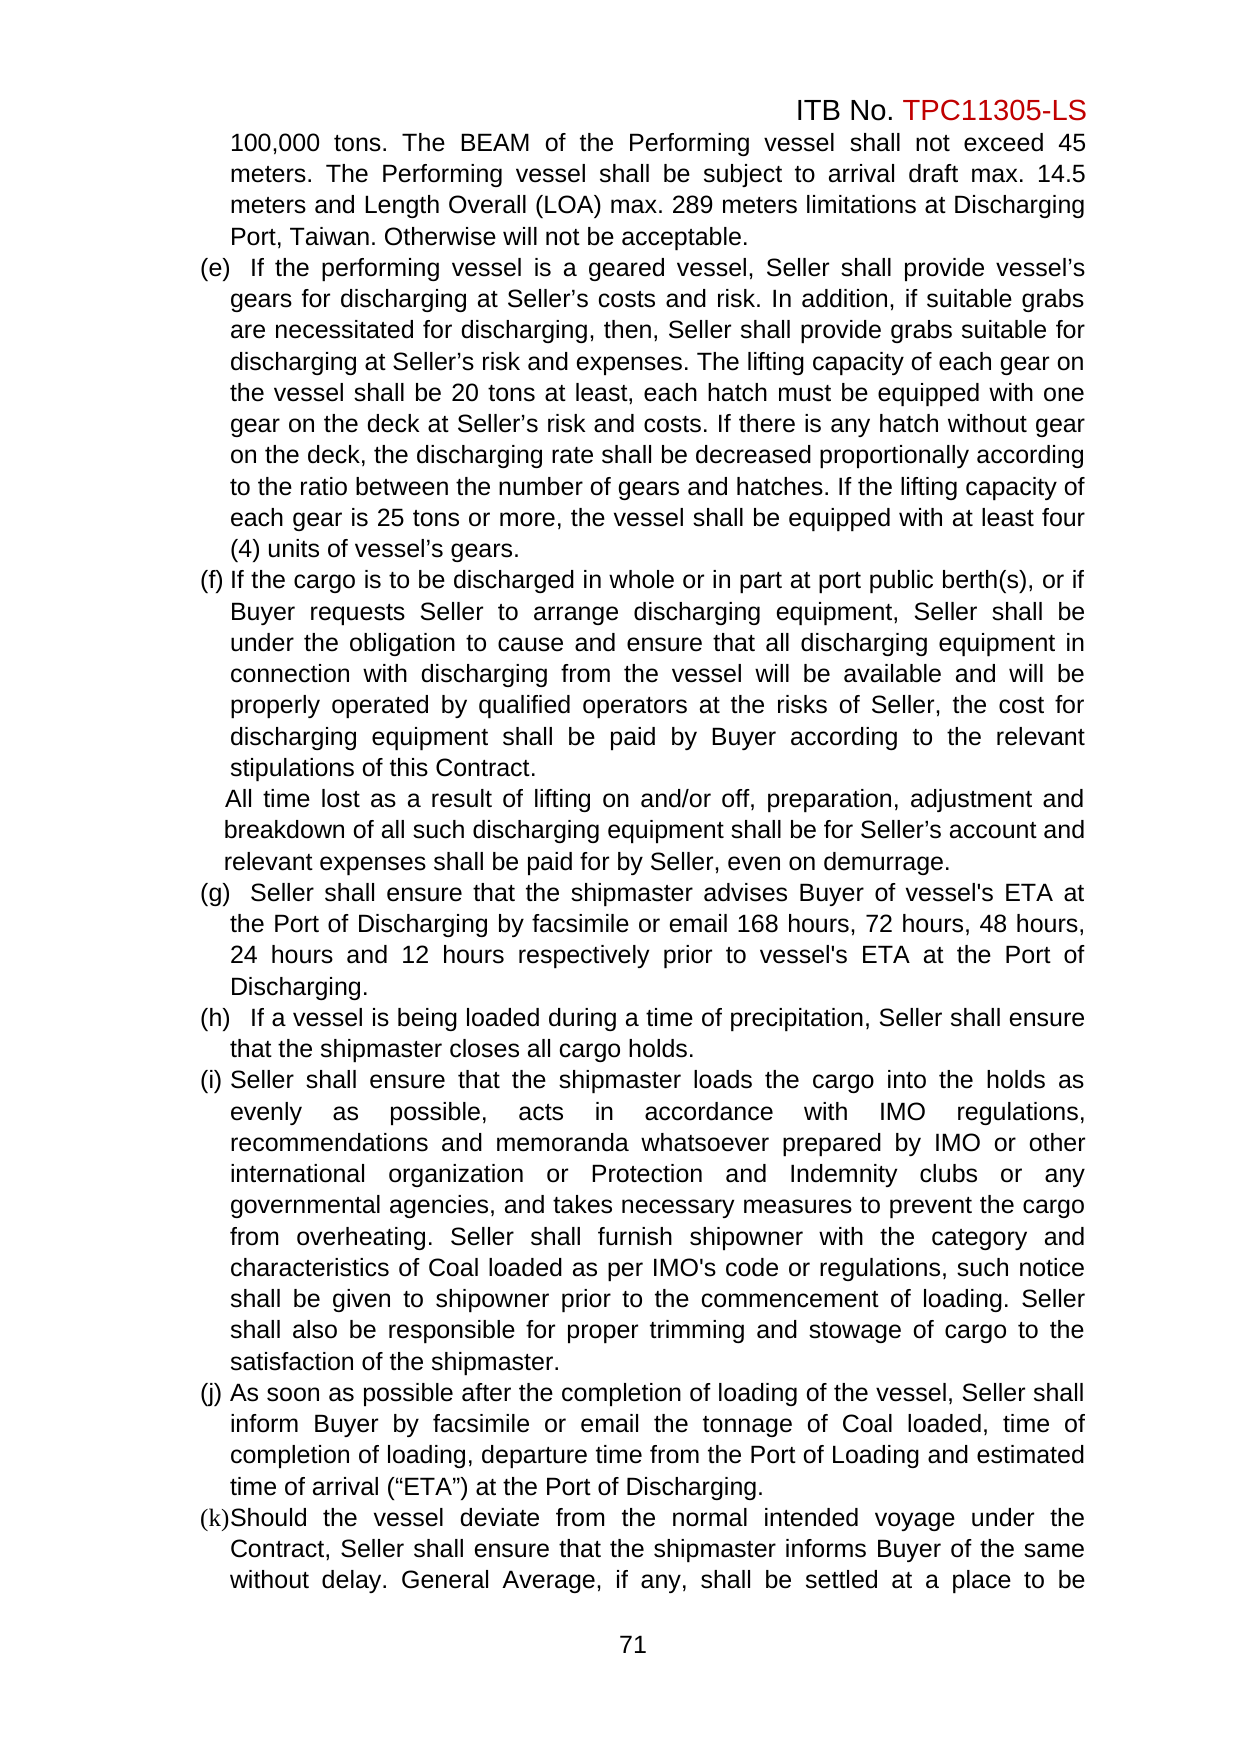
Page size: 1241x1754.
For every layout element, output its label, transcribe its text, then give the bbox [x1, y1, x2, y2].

list As soon as possible after the completion of loading of the vessel, Seller shall inform Buyer by facsimile or email the tonnage of Coal loaded, time of completion of loading, departure time from the Port of Loading and estimated time of arrival (“ETA”) at the Port of Discharging. [200, 1376, 1087, 1501]
text All time lost as a result of lifting on and/or off, preparation, adjustment and breakdown of all such discharging equipment shall be for Seller’s account and relevant expenses shall be paid for by Seller, even on demurrage. [223, 782, 1086, 876]
list If the cargo is to be discharged in whole or in part at port public berth(s), or if Buyer requests Seller to arrange discharging equipment, Seller shall be under the obligation to cause and ensure that all discharging equipment in connection with discharging from the vessel will be available and will be properly operated by qualified operators at the risks of Seller, the cost for discharging equipment shall be paid by Buyer according to the relevant stipulations of this Contract. [200, 564, 1087, 782]
list If a vessel is being loaded during a time of precipitation, Seller shall ensure that the shipmaster closes all cargo holds. [200, 1001, 1087, 1064]
list Seller shall ensure that the shipmaster loads the cargo into the holds as evenly as possible, acts in accordance with IMO regulations, recommendations and memoranda whatsoever prepared by IMO or other international organization or Protection and Indemnity clubs or any governmental agencies, and takes necessary measures to prevent the cargo from overheating. Seller shall furnish shipowner with the category and characteristics of Coal loaded as per IMO's code or regulations, such notice shall be given to shipowner prior to the commencement of loading. Seller shall also be responsible for proper trimming and stowage of cargo to the satisfaction of the shipmaster. [200, 1064, 1087, 1376]
list Should the vessel deviate from the normal intended voyage under the Contract, Seller shall ensure that the shipmaster informs Buyer of the same without delay. General Average, if any, shall be settled at a place to be [200, 1501, 1087, 1595]
list 100,000 tons. The BEAM of the Performing vessel shall not exceed 45 meters. The Performing vessel shall be subject to arrival draft max. 14.5 meters and Length Overall (LOA) max. 289 meters limitations at Discharging Port, Taiwan. Otherwise will not be acceptable. [200, 126, 1087, 251]
list Seller shall ensure that the shipmaster advises Buyer of vessel's ETA at the Port of Discharging by facsimile or email 168 hours, 72 hours, 48 hours, 24 hours and 12 hours respectively prior to vessel's ETA at the Port of Discharging. [200, 876, 1087, 1001]
list If the performing vessel is a geared vessel, Seller shall provide vessel’s gears for discharging at Seller’s costs and risk. In addition, if suitable grabs are necessitated for discharging, then, Seller shall provide grabs suitable for discharging at Seller’s risk and expenses. The lifting capacity of each gear on the vessel shall be 20 tons at least, each hatch must be equipped with one gear on the deck at Seller’s risk and costs. If there is any hatch without gear on the deck, the discharging rate shall be decreased proportionally according to the ratio between the number of gears and hatches. If the lifting capacity of each gear is 25 tons or more, the vessel shall be equipped with at least four (4) units of vessel’s gears. [200, 251, 1087, 564]
